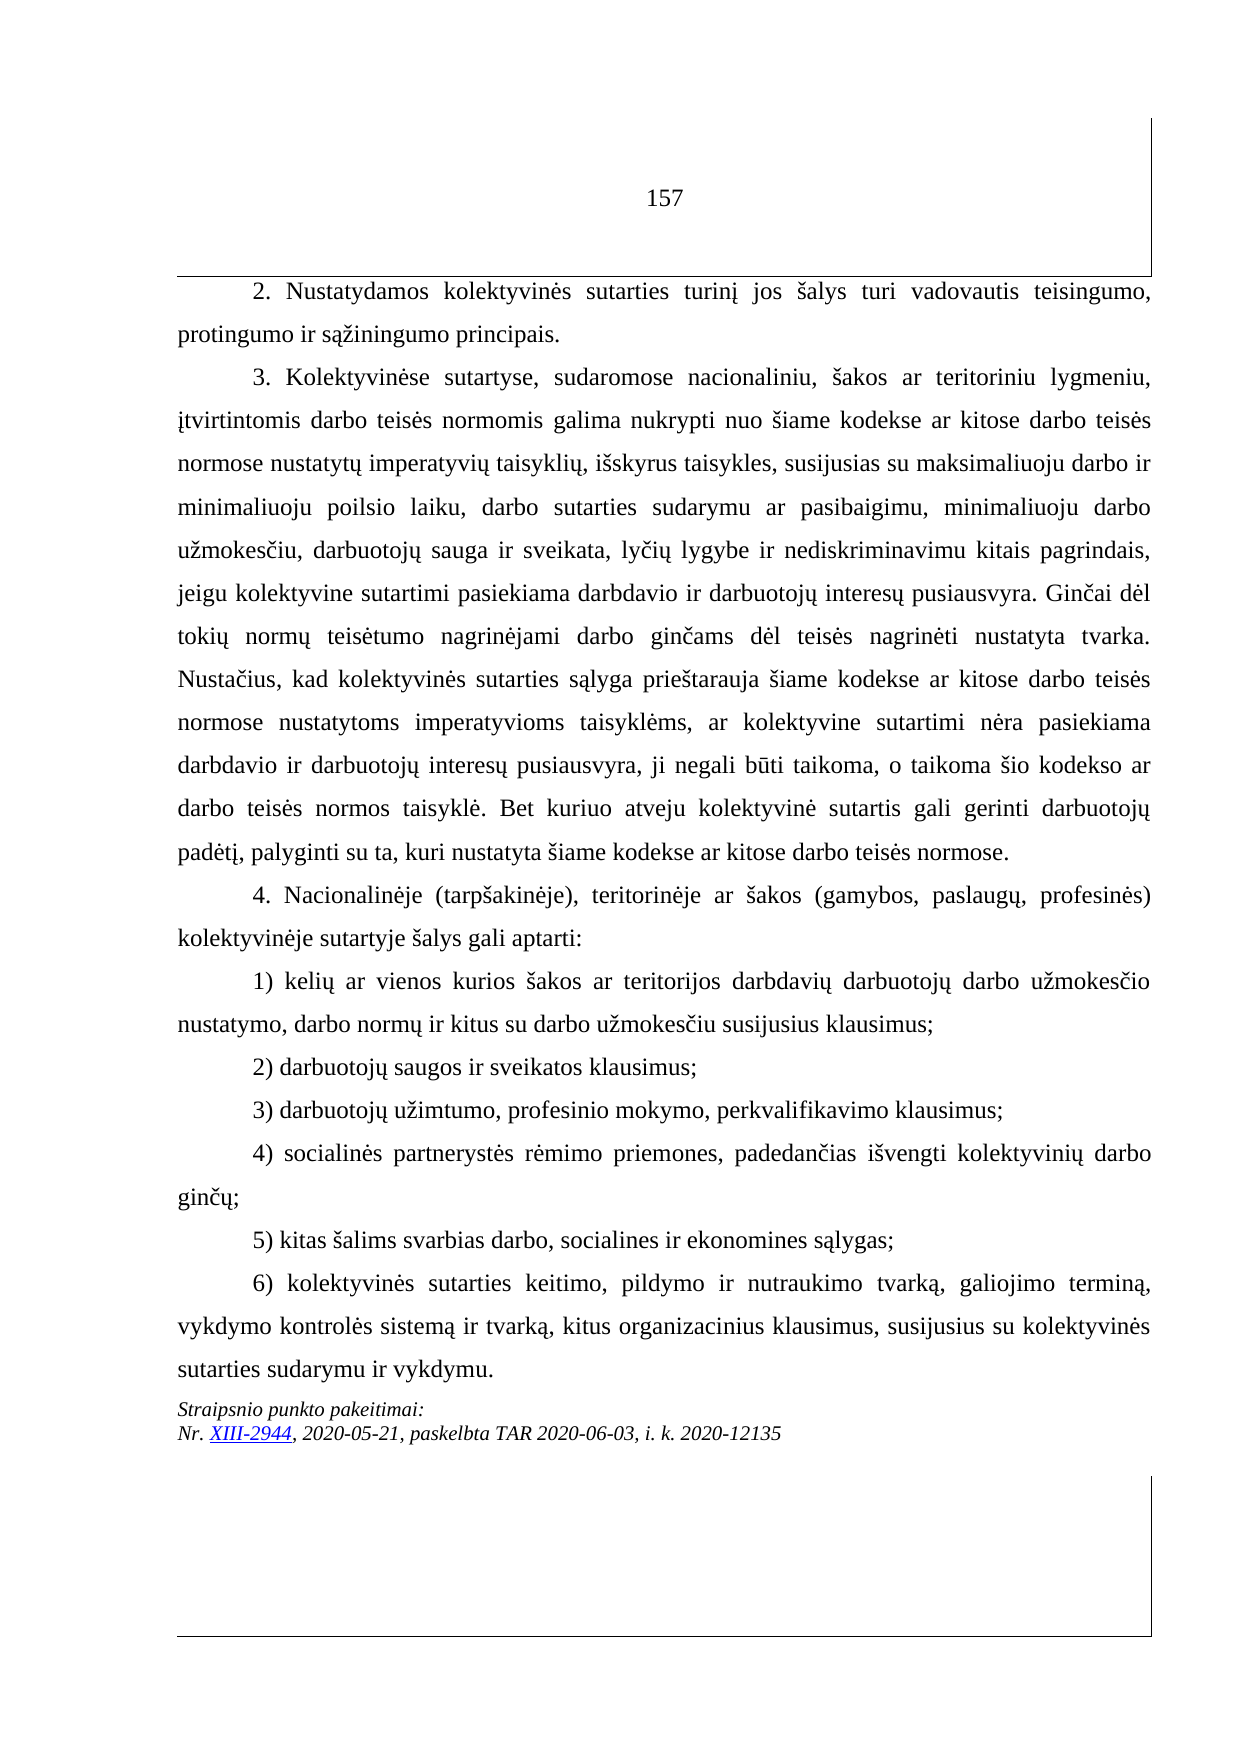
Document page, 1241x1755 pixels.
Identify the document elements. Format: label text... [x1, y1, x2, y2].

text 4) socialinės partnerystės rėmimo priemones, padedančias išvengti kolektyvinių darbo ginčų; [177, 1138, 1152, 1210]
text Straipsnio punkto pakeitimai: [177, 1397, 1152, 1421]
text Nr. XIII-2944, 2020-05-21, paskelbta TAR 2020-06-03, i. k. 2020-12135 [177, 1421, 1152, 1445]
text 3) darbuotojų užimtumo, profesinio mokymo, perkvalifikavimo klausimus; [177, 1095, 1152, 1124]
text 3. Kolektyvinėse sutartyse, sudaromose nacionaliniu, šakos ar teritoriniu lygmeniu, įtvirtintomis darbo teisės normomis galima nukrypti nuo šiame kodekse ar kitose darbo teisės normose nustatytų imperatyvių taisyklių, išskyrus taisykles, susijusias su maksimaliuoju darbo ir minimaliuoju poilsio laiku, darbo sutarties sudarymu ar pasibaigimu, minimaliuoju darbo užmokesčiu, darbuotojų sauga ir sveikata, lyčių lygybe ir nediskriminavimu kitais pagrindais, jeigu kolektyvine sutartimi pasiekiama darbdavio ir darbuotojų interesų pusiausvyra. Ginčai dėl tokių normų teisėtumo nagrinėjami darbo ginčams dėl teisės nagrinėti nustatyta tvarka. Nustačius, kad kolektyvinės sutarties sąlyga prieštarauja šiame kodekse ar kitose darbo teisės normose nustatytoms imperatyvioms taisyklėms, ar kolektyvine sutartimi nėra pasiekiama darbdavio ir darbuotojų interesų pusiausvyra, ji negali būti taikoma, o taikoma šio kodekso ar darbo teisės normos taisyklė. Bet kuriuo atveju kolektyvinė sutartis gali gerinti darbuotojų padėtį, palyginti su ta, kuri nustatyta šiame kodekse ar kitose darbo teisės normose. [177, 362, 1152, 865]
text 2. Nustatydamos kolektyvinės sutarties turinį jos šalys turi vadovautis teisingumo, protingumo ir sąžiningumo principais. [177, 276, 1152, 348]
text 2) darbuotojų saugos ir sveikatos klausimus; [177, 1052, 1152, 1081]
text 5) kitas šalims svarbias darbo, socialines ir ekonomines sąlygas; [177, 1225, 1152, 1253]
text 4. Nacionalinėje (tarpšakinėje), teritorinėje ar šakos (gamybos, paslaugų, profesinės) kolektyvinėje sutartyje šalys gali aptarti: [177, 880, 1152, 952]
text 1) kelių ar vienos kurios šakos ar teritorijos darbdavių darbuotojų darbo užmokesčio nustatymo, darbo normų ir kitus su darbo užmokesčiu susijusius klausimus; [177, 966, 1152, 1038]
text 6) kolektyvinės sutarties keitimo, pildymo ir nutraukimo tvarką, galiojimo terminą, vykdymo kontrolės sistemą ir tvarką, kitus organizacinius klausimus, susijusius su kolektyvinės sutarties sudarymu ir vykdymu. [177, 1268, 1152, 1383]
